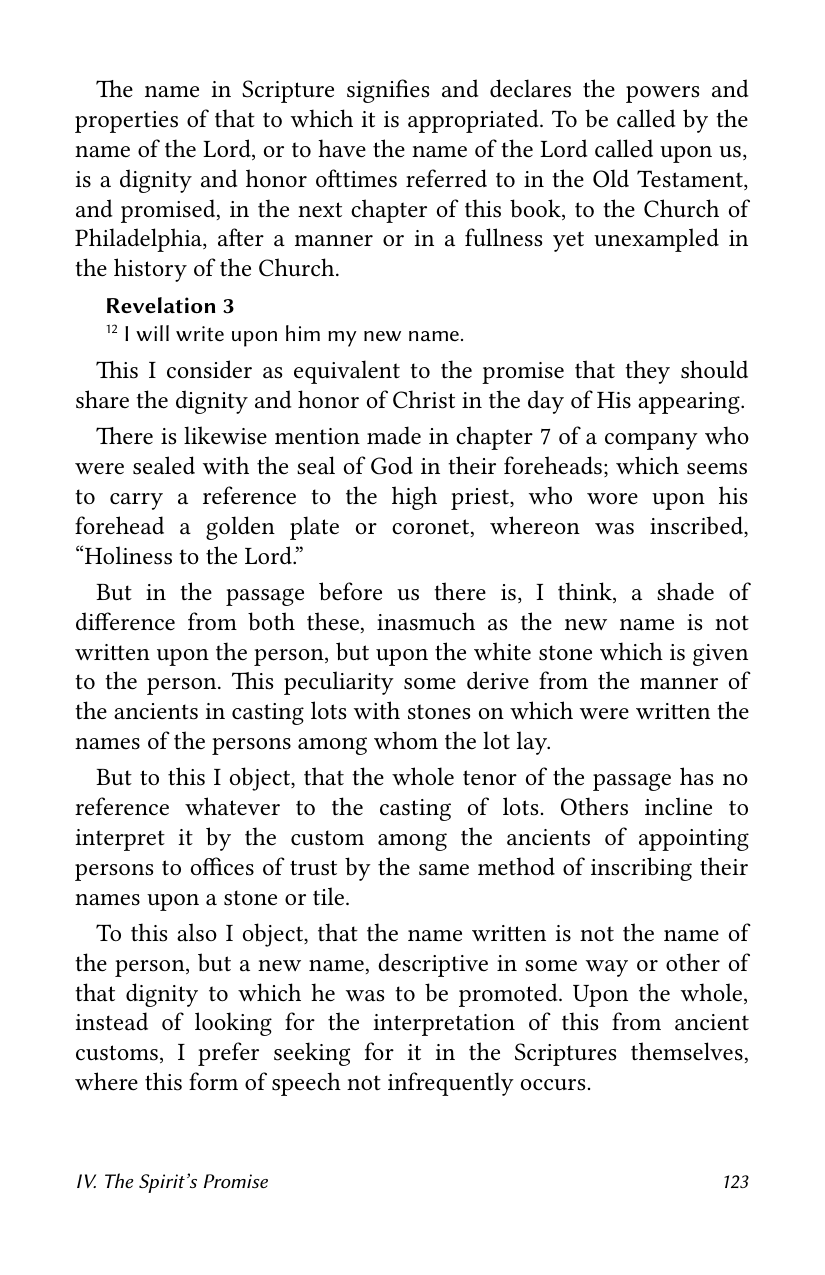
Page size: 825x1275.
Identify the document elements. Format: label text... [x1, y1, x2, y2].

text But in the passage before us there is, I think, a shade of difference from both these, inasmuch as the new name is not written upon the person, but upon the white stone which is given to the person. This peculiarity some derive from the manner of the ancients in casting lots with stones on which were written the names of the persons among whom the lot lay. [75, 578, 750, 756]
text This I consider as equivalent to the promise that they should share the dignity and honor of Christ in the day of His appearing. [75, 356, 750, 415]
text The name in Scripture signifies and declares the powers and properties of that to which it is appropriated. To be called by the name of the Lord, or to have the name of the Lord called upon us, is a dignity and honor ofttimes referred to in the Old Testament, and promised, in the next chapter of this book, to the Church of Philadelphia, after a manner or in a fullness yet unexampled in the history of the Church. [75, 75, 750, 283]
text To this also I object, that the name written is not the name of the person, but a new name, descriptive in some way or other of that dignity to which he was to be promoted. Upon the whole, instead of looking for the interpretation of this from ancient customs, I prefer seeking for it in the Scriptures themselves, where this form of speech not infrequently occurs. [75, 919, 750, 1097]
text There is likewise mention made in chapter 7 of a company who were sealed with the seal of God in their foreheads; which seems to carry a reference to the high priest, who wore upon his forehead a golden plate or coronet, whereon was inscribed, “Holiness to the Lord.” [75, 422, 750, 570]
text But to this I object, that the whole tenor of the passage has no reference whatever to the casting of lots. Others incline to interpret it by the custom among the ancients of appointing persons to offices of trust by the same method of inscribing their names upon a stone or tile. [75, 763, 750, 911]
text 12 I will write upon him my new name. [105, 321, 720, 347]
text Revelation 3 [105, 293, 750, 319]
